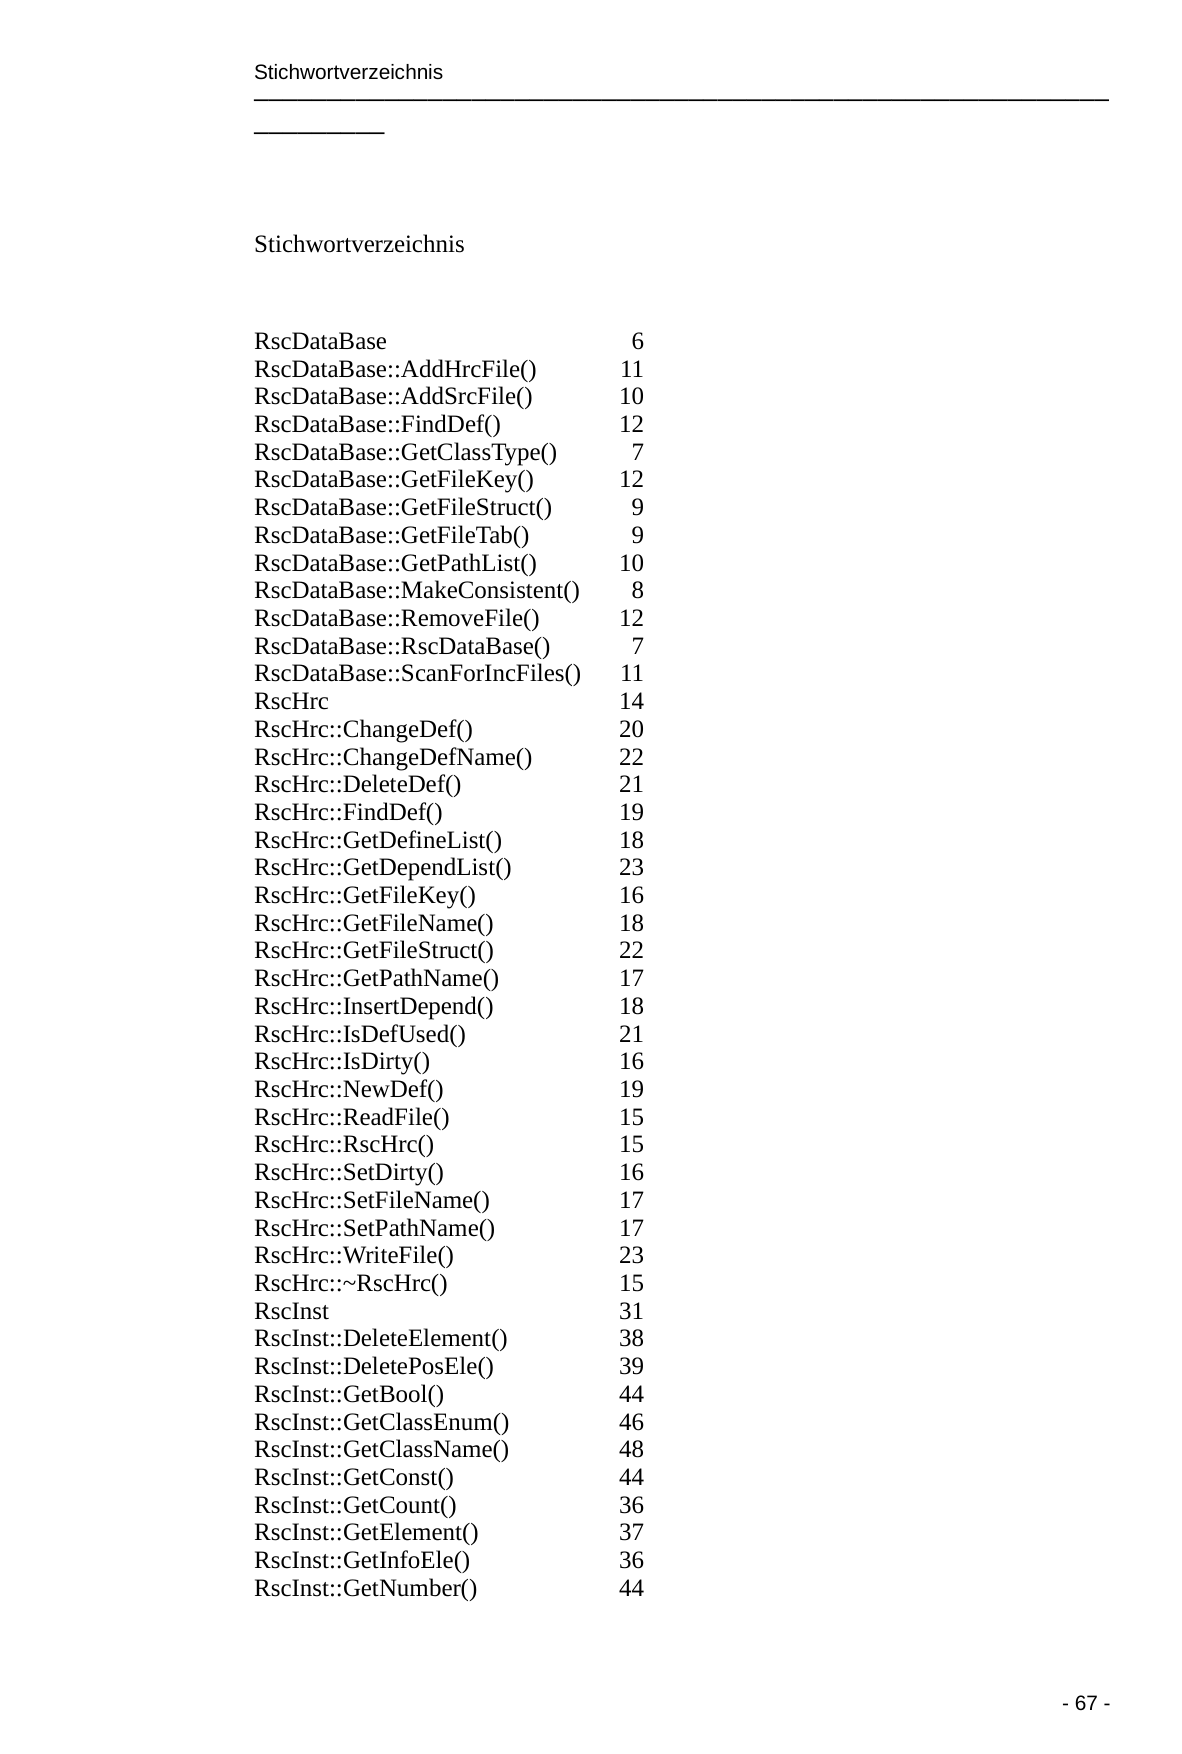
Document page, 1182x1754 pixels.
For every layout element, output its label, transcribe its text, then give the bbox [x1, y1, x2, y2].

text RscDataBase::GetFileStruct() 9 [254, 493, 1110, 521]
text RscHrc::NewDef() 19 [254, 1075, 1110, 1103]
text RscHrc::SetFileName() 17 [254, 1186, 1110, 1214]
text RscDataBase::AddSrcFile() 10 [254, 382, 1110, 410]
text RscHrc::SetPathName() 17 [254, 1214, 1110, 1241]
text RscInst::DeleteElement() 38 [254, 1324, 1110, 1352]
text RscHrc::GetDependList() 23 [254, 853, 1110, 881]
text RscHrc::DeleteDef() 21 [254, 770, 1110, 798]
text RscHrc::GetFileKey() 16 [254, 881, 1110, 909]
text RscInst::GetCount() 36 [254, 1491, 1110, 1518]
text RscInst::GetClassName() 48 [254, 1435, 1110, 1463]
text RscDataBase::RscDataBase() 7 [254, 632, 1110, 659]
text RscHrc::GetDefineList() 18 [254, 826, 1110, 853]
text RscInst::DeletePosEle() 39 [254, 1352, 1110, 1380]
text RscDataBase::GetFileTab() 9 [254, 521, 1110, 549]
text RscInst::GetInfoEle() 36 [254, 1546, 1110, 1574]
text RscDataBase::MakeConsistent() 8 [254, 576, 1110, 604]
text RscHrc::ChangeDefName() 22 [254, 743, 1110, 770]
text RscHrc::RscHrc() 15 [254, 1131, 1110, 1158]
text RscHrc::IsDirty() 16 [254, 1047, 1110, 1075]
text RscInst::GetConst() 44 [254, 1463, 1110, 1491]
text RscDataBase::AddHrcFile() 11 [254, 355, 1110, 382]
text RscInst 31 [254, 1297, 1110, 1324]
text RscDataBase::GetFileKey() 12 [254, 466, 1110, 493]
text RscInst::GetClassEnum() 46 [254, 1408, 1110, 1435]
text RscHrc::~RscHrc() 15 [254, 1269, 1110, 1297]
text RscHrc::GetPathName() 17 [254, 964, 1110, 992]
text RscHrc 14 [254, 687, 1110, 715]
text RscDataBase::ScanForIncFiles() 11 [254, 659, 1110, 687]
text RscHrc::IsDefUsed() 21 [254, 1020, 1110, 1047]
text RscInst::GetNumber() 44 [254, 1574, 1110, 1602]
text RscHrc::WriteFile() 23 [254, 1241, 1110, 1269]
text RscInst::GetElement() 37 [254, 1518, 1110, 1546]
text RscHrc::SetDirty() 16 [254, 1158, 1110, 1186]
text RscHrc::InsertDepend() 18 [254, 992, 1110, 1020]
text RscDataBase::FindDef() 12 [254, 410, 1110, 438]
text RscDataBase::GetClassType() 7 [254, 438, 1110, 466]
text Stichwortverzeichnis [254, 230, 1110, 257]
text RscHrc::GetFileName() 18 [254, 909, 1110, 937]
text RscInst::GetBool() 44 [254, 1380, 1110, 1408]
text RscHrc::ReadFile() 15 [254, 1103, 1110, 1131]
text RscHrc::FindDef() 19 [254, 798, 1110, 826]
text RscDataBase::GetPathList() 10 [254, 549, 1110, 576]
text RscDataBase 6 [254, 327, 1110, 355]
text RscHrc::GetFileStruct() 22 [254, 937, 1110, 964]
text RscHrc::ChangeDef() 20 [254, 715, 1110, 743]
text RscDataBase::RemoveFile() 12 [254, 604, 1110, 632]
